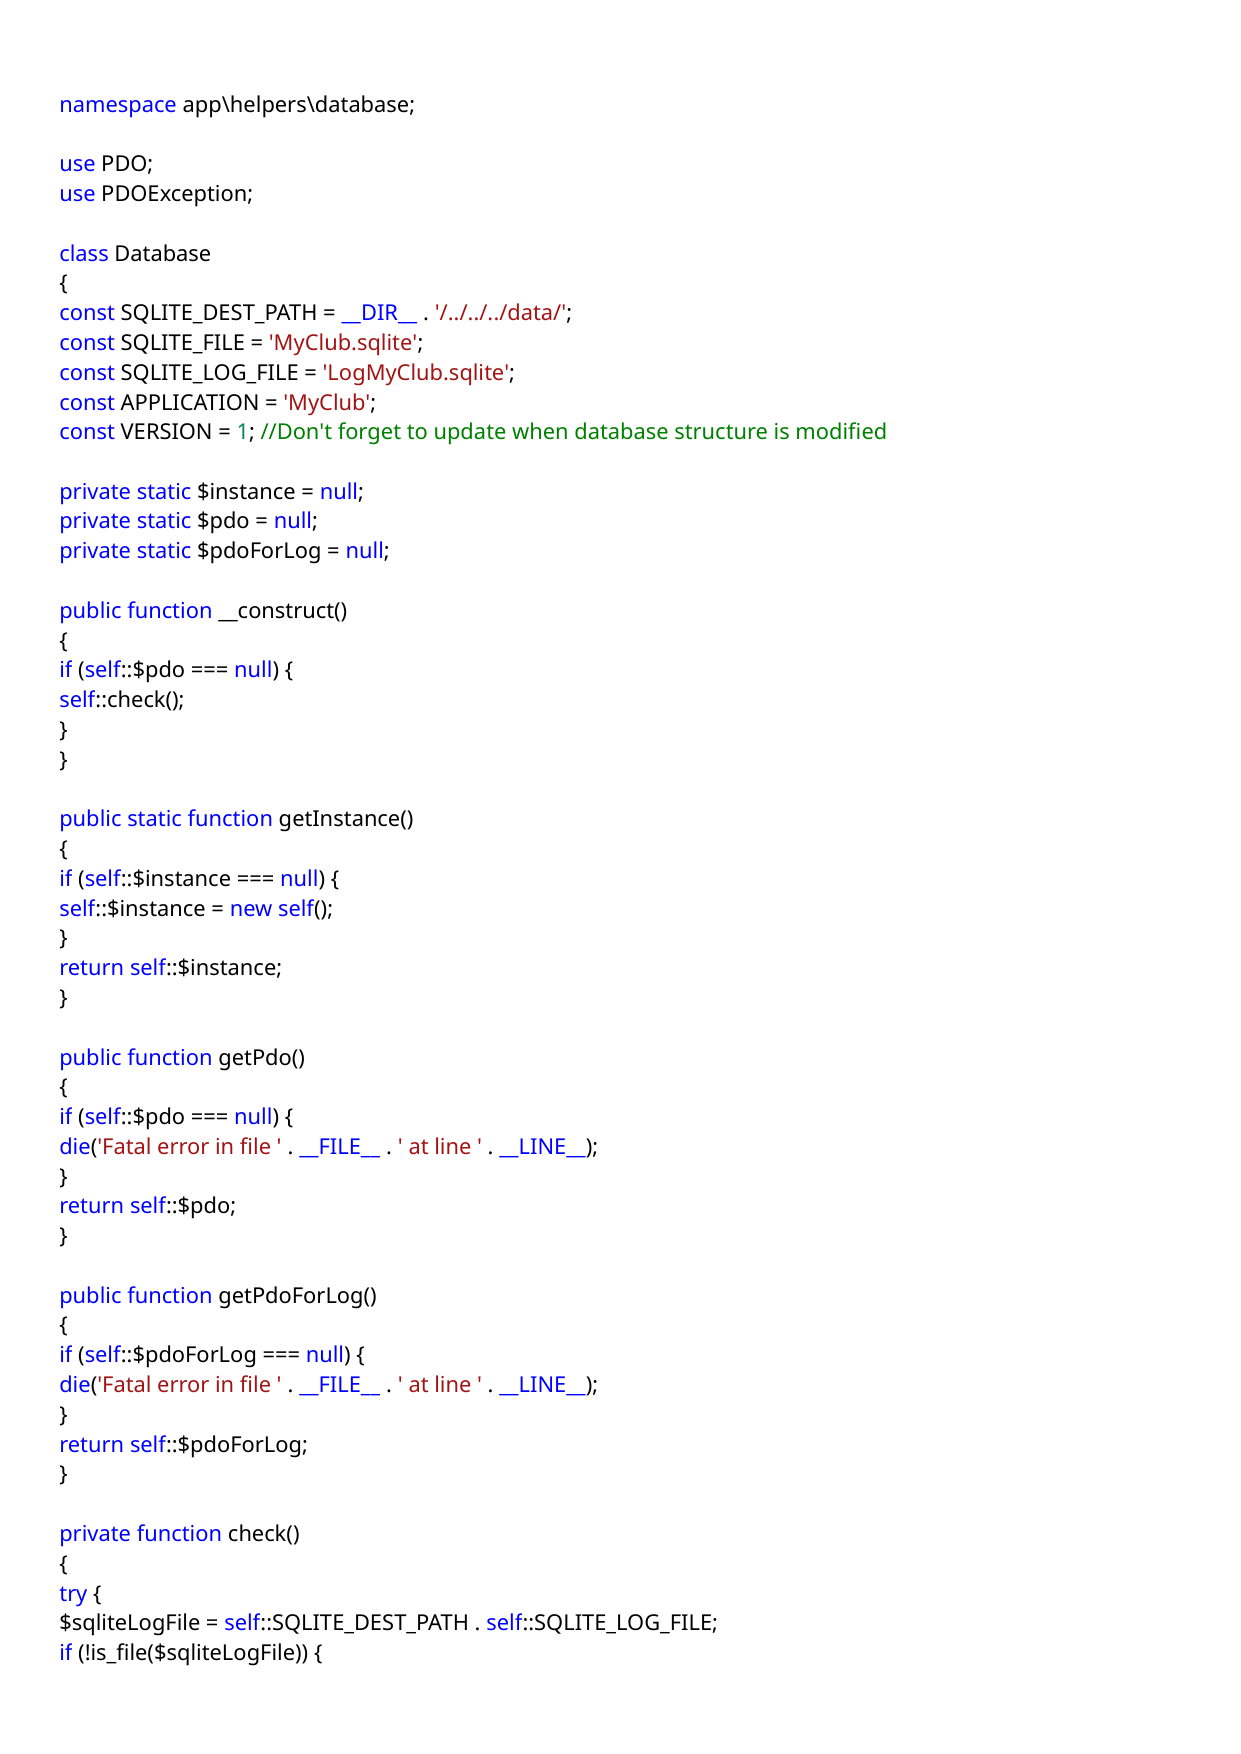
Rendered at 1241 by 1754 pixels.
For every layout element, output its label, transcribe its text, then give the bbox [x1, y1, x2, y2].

text private function check() [59, 1518, 1181, 1548]
text if (self::$pdo === null) { [59, 654, 1181, 684]
text const SQLITE_LOG_FILE = 'LogMyClub.sqlite'; [59, 357, 1181, 386]
text public function getPdoForLog() [59, 1280, 1181, 1309]
text } [59, 982, 1181, 1012]
text } [59, 714, 1181, 744]
text try { [59, 1577, 1181, 1607]
text { [59, 1309, 1181, 1339]
text if (!is_file($sqliteLogFile)) { [59, 1637, 1181, 1667]
text return self::$instance; [59, 952, 1181, 982]
text if (self::$instance === null) { [59, 863, 1181, 893]
text die('Fatal error in file ' . __FILE__ . ' at line ' . __LINE__); [59, 1131, 1181, 1161]
text return self::$pdoForLog; [59, 1429, 1181, 1458]
text const VERSION = 1; //Don't forget to update when database structure is modified [59, 416, 1181, 446]
text public function getPdo() [59, 1041, 1181, 1071]
text return self::$pdo; [59, 1190, 1181, 1220]
text private static $pdoForLog = null; [59, 535, 1181, 565]
text if (self::$pdoForLog === null) { [59, 1339, 1181, 1369]
text const SQLITE_DEST_PATH = __DIR__ . '/../../../data/'; [59, 297, 1181, 327]
text public static function getInstance() [59, 803, 1181, 833]
text self::check(); [59, 684, 1181, 714]
text } [59, 1220, 1181, 1250]
text } [59, 1161, 1181, 1190]
text const SQLITE_FILE = 'MyClub.sqlite'; [59, 327, 1181, 357]
text { [59, 267, 1181, 297]
text const APPLICATION = 'MyClub'; [59, 386, 1181, 416]
text { [59, 1071, 1181, 1101]
text use PDOException; [59, 178, 1181, 208]
text } [59, 744, 1181, 773]
text } [59, 922, 1181, 952]
text { [59, 624, 1181, 654]
text use PDO; [59, 148, 1181, 178]
text private static $pdo = null; [59, 506, 1181, 535]
text } [59, 1458, 1181, 1488]
text if (self::$pdo === null) { [59, 1101, 1181, 1131]
text public function __construct() [59, 595, 1181, 624]
text private static $instance = null; [59, 476, 1181, 506]
text { [59, 1548, 1181, 1577]
text } [59, 1399, 1181, 1429]
text die('Fatal error in file ' . __FILE__ . ' at line ' . __LINE__); [59, 1369, 1181, 1399]
text $sqliteLogFile = self::SQLITE_DEST_PATH . self::SQLITE_LOG_FILE; [59, 1607, 1181, 1637]
text self::$instance = new self(); [59, 893, 1181, 922]
text namespace app\helpers\database; [59, 89, 1181, 118]
text class Database [59, 237, 1181, 267]
text { [59, 833, 1181, 863]
